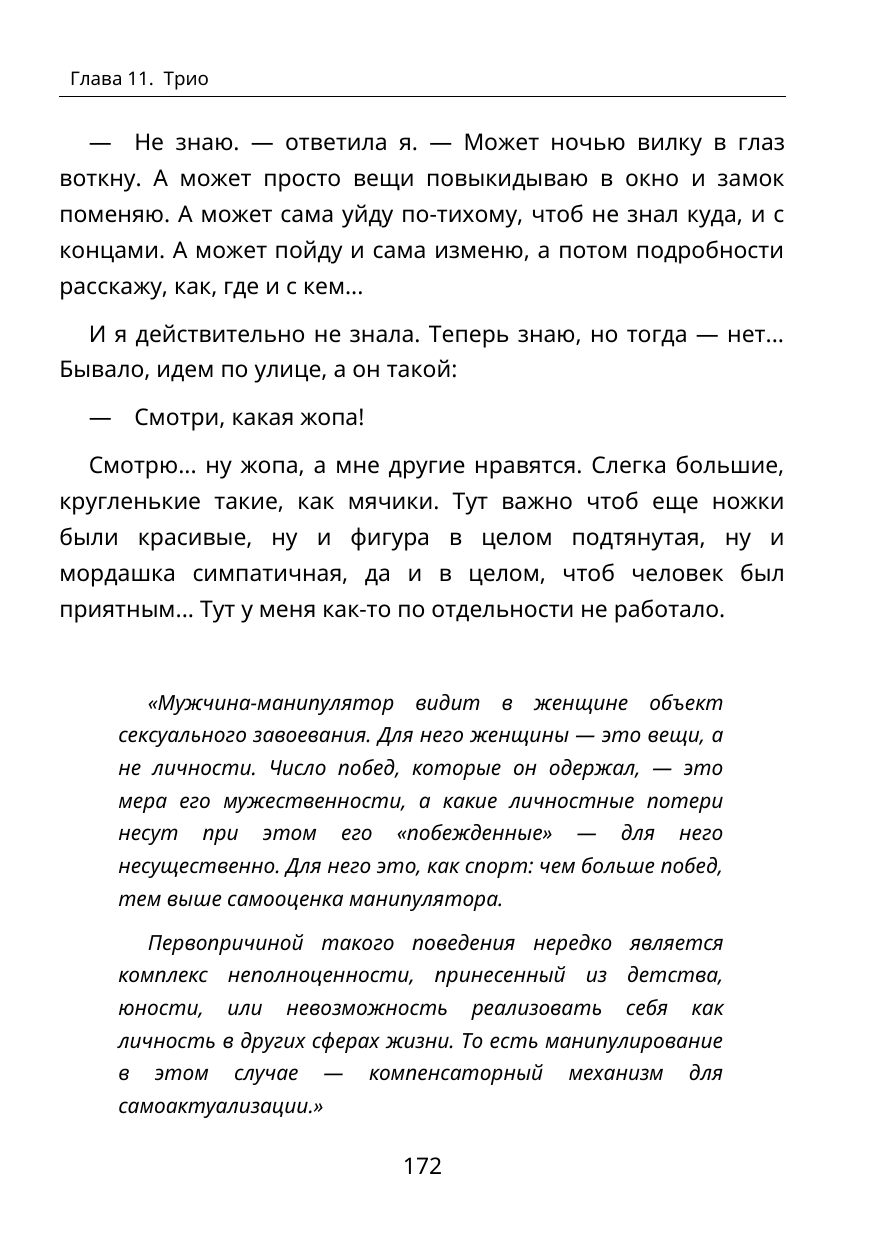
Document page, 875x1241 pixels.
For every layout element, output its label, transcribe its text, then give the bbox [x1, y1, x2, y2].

text Смотрю... ну жопа, а мне другие нравятся. Слегка большие, кругленькие такие, как мячики. Тут важно чтоб еще ножки были красивые, ну и фигура в целом подтянутая, ну и мордашка симпатичная, да и в целом, чтоб человек был приятным... Тут у меня как-то по отдельности не работало. [59, 449, 786, 624]
list Смотри, какая жопа! [59, 401, 786, 432]
text Первопричиной такого поведения нередко является комплекс неполноценности, принесенный из детства, юности, или невозможность реализовать себя как личность в других сферах жизни. То есть манипулирование в этом случае — компенсаторный механизм для самоактуализации.» [118, 928, 726, 1119]
text «Мужчина-манипулятор видит в женщине объект сексуального завоевания. Для него женщины — это вещи, а не личности. Число побед, которые он одержал, — это мера его мужественности, а какие личностные потери несут при этом его «побежденные» — для него несущественно. Для него это, как спорт: чем больше побед, тем выше самооценка манипулятора. [118, 688, 726, 912]
list Не знаю. — ответила я. — Может ночью вилку в глаз воткну. А может просто вещи повыкидываю в окно и замок поменяю. А может сама уйду по-тихому, чтоб не знал куда, и с концами. А может пойду и сама изменю, а потом подробности расскажу, как, где и с кем... [59, 126, 786, 301]
text И я действительно не знала. Теперь знаю, но тогда — нет... Бывало, идем по улице, а он такой: [59, 317, 786, 385]
